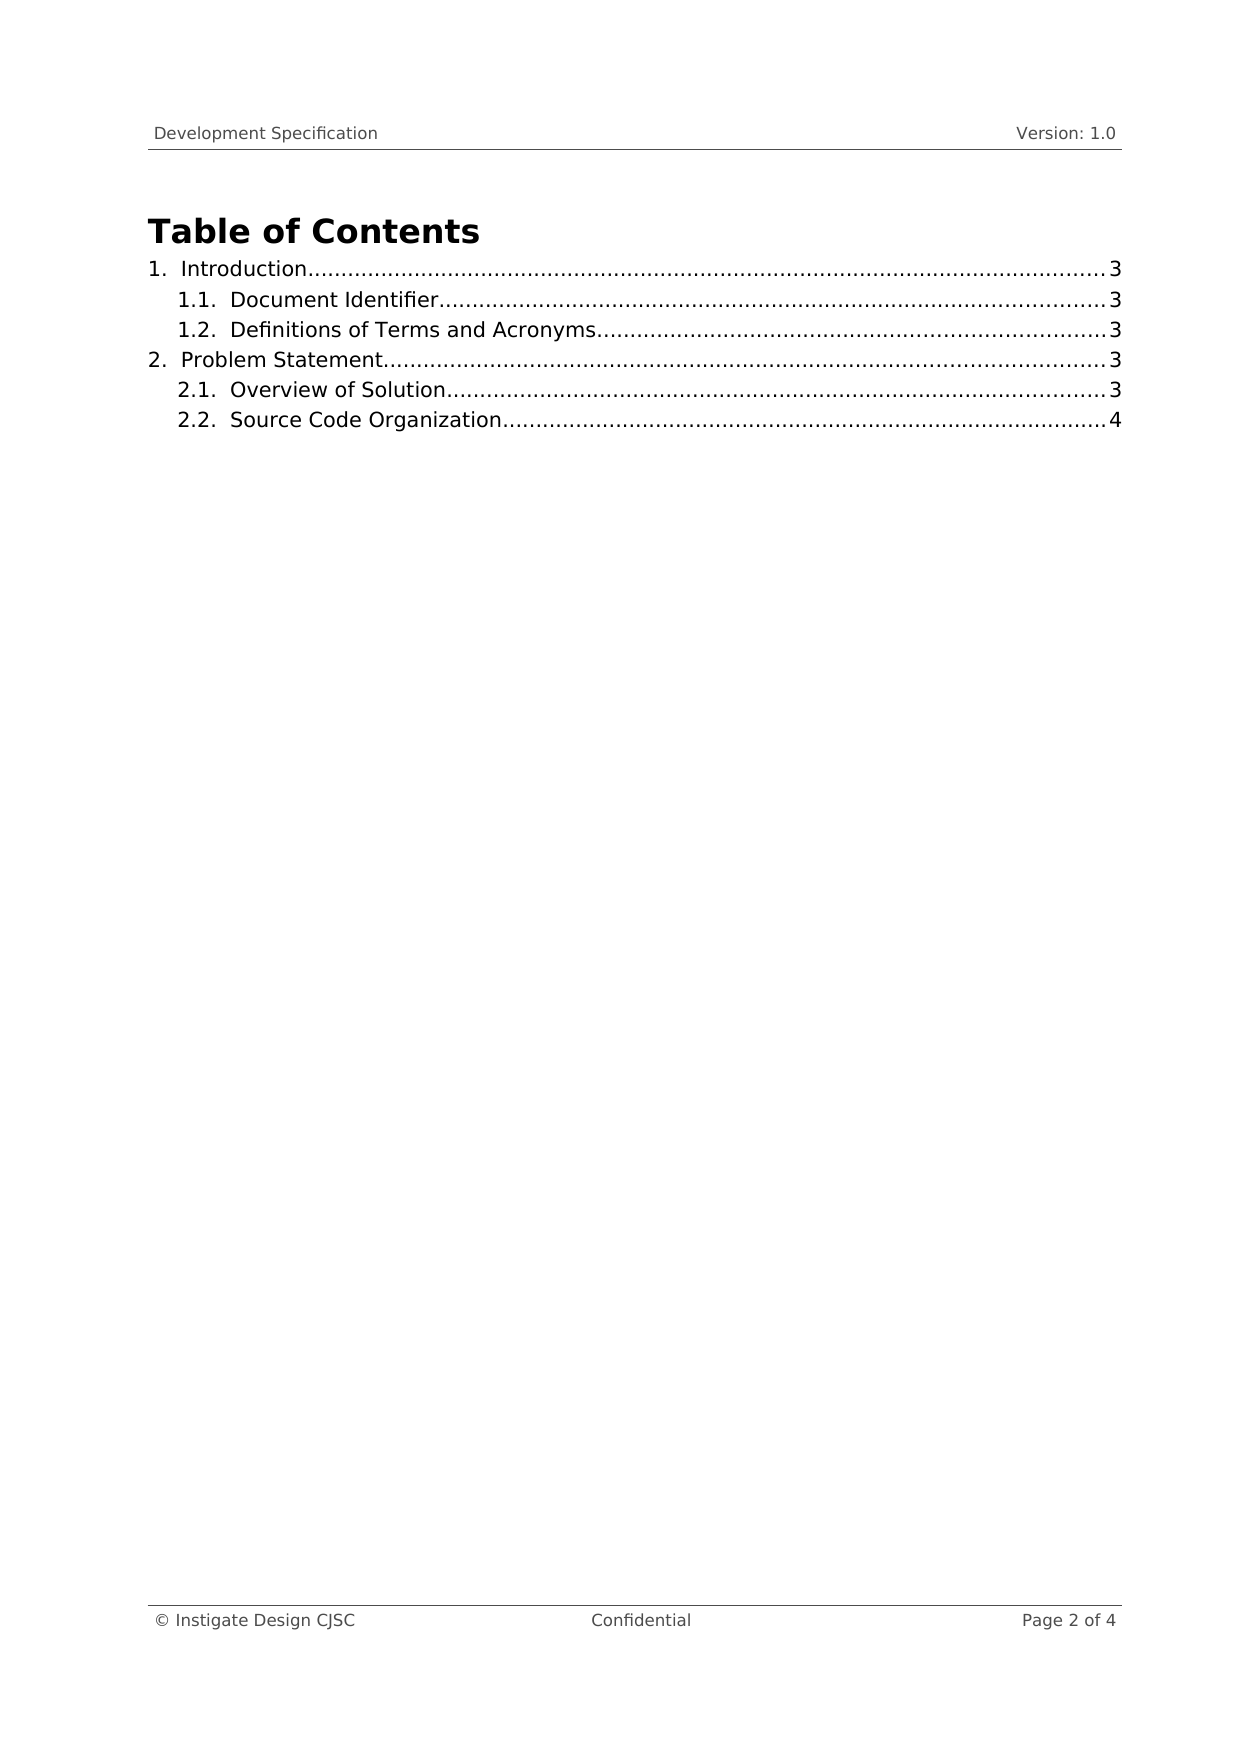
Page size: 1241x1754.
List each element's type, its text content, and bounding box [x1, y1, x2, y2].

text 2. Problem Statement 3 [148, 348, 1122, 372]
text 1.2. Definitions of Terms and Acronyms 3 [177, 318, 1122, 342]
text 1.1. Document Identifier 3 [177, 288, 1122, 312]
text 1. Introduction 3 [148, 257, 1122, 282]
subtitle Table of Contents [148, 213, 1122, 252]
text 2.2. Source Code Organization 4 [177, 408, 1122, 433]
text 2.1. Overview of Solution 3 [177, 378, 1122, 403]
